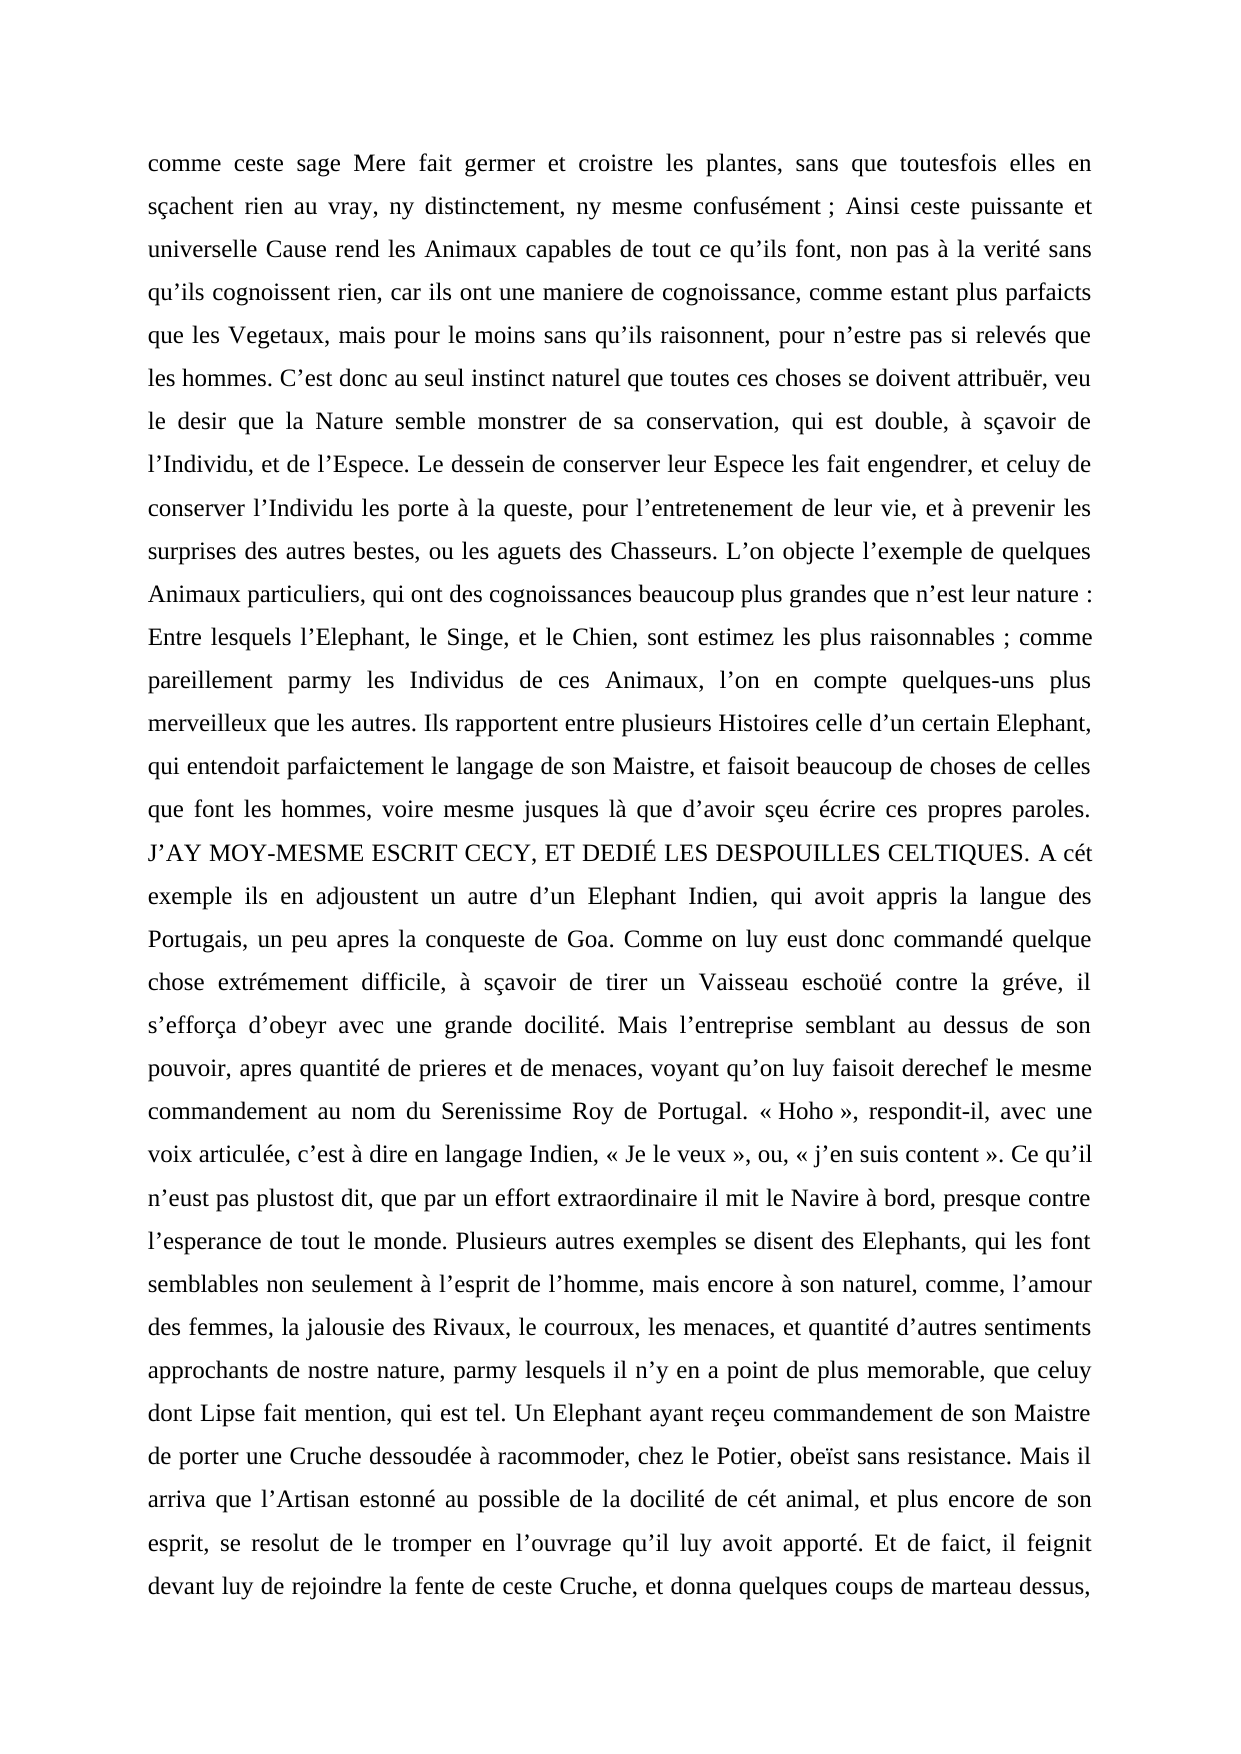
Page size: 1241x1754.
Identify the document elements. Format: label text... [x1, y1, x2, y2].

text comme ceste sage Mere fait germer et croistre les plantes, sans que toutesfois elles en sçachent rien au vray, ny distinctement, ny mesme confusément ; Ainsi ceste puissante et universelle Cause rend les Animaux capables de tout ce qu’ils font, non pas à la verité sans qu’ils cognoissent rien, car ils ont une maniere de cognoissance, comme estant plus parfaicts que les Vegetaux, mais pour le moins sans qu’ils raisonnent, pour n’estre pas si relevés que les hommes. C’est donc au seul instinct naturel que toutes ces choses se doivent attribuër, veu le desir que la Nature semble monstrer de sa conservation, qui est double, à sçavoir de l’Individu, et de l’Espece. Le dessein de conserver leur Espece les fait engendrer, et celuy de conserver l’Individu les porte à la queste, pour l’entretenement de leur vie, et à prevenir les surprises des autres bestes, ou les aguets des Chasseurs. L’on objecte l’exemple de quelques Animaux particuliers, qui ont des cognoissances beaucoup plus grandes que n’est leur nature : Entre lesquels l’Elephant, le Singe, et le Chien, sont estimez les plus raisonnables ; comme pareillement parmy les Individus de ces Animaux, l’on en compte quelques-uns plus merveilleux que les autres. Ils rapportent entre plusieurs Histoires celle d’un certain Elephant, qui entendoit parfaictement le langage de son Maistre, et faisoit beaucoup de choses de celles que font les hommes, voire mesme jusques là que d’avoir sçeu écrire ces propres paroles. J’AY MOY-MESME ESCRIT CECY, ET DEDIÉ LES DESPOUILLES CELTIQUES. A cét exemple ils en adjoustent un autre d’un Elephant Indien, qui avoit appris la langue des Portugais, un peu apres la conqueste de Goa. Comme on luy eust donc commandé quelque chose extrémement difficile, à sçavoir de tirer un Vaisseau eschoüé contre la gréve, il s’efforça d’obeyr avec une grande docilité. Mais l’entreprise semblant au dessus de son pouvoir, apres quantité de prieres et de menaces, voyant qu’on luy faisoit derechef le mesme commandement au nom du Serenissime Roy de Portugal. « Hoho », respondit-il, avec une voix articulée, c’est à dire en langage Indien, « Je le veux », ou, « j’en suis content ». Ce qu’il n’eust pas plustost dit, que par un effort extraordinaire il mit le Navire à bord, presque contre l’esperance de tout le monde. Plusieurs autres exemples se disent des Elephants, qui les font semblables non seulement à l’esprit de l’homme, mais encore à son naturel, comme, l’amour des femmes, la jalousie des Rivaux, le courroux, les menaces, et quantité d’autres sentiments approchants de nostre nature, parmy lesquels il n’y en a point de plus memorable, que celuy dont Lipse fait mention, qui est tel. Un Elephant ayant reçeu commandement de son Maistre de porter une Cruche dessoudée à racommoder, chez le Potier, obeïst sans resistance. Mais il arriva que l’Artisan estonné au possible de la docilité de cét animal, et plus encore de son esprit, se resolut de le tromper en l’ouvrage qu’il luy avoit apporté. Et de faict, il feignit devant luy de rejoindre la fente de ceste Cruche, et donna quelques coups de marteau dessus, [148, 148, 1093, 1599]
